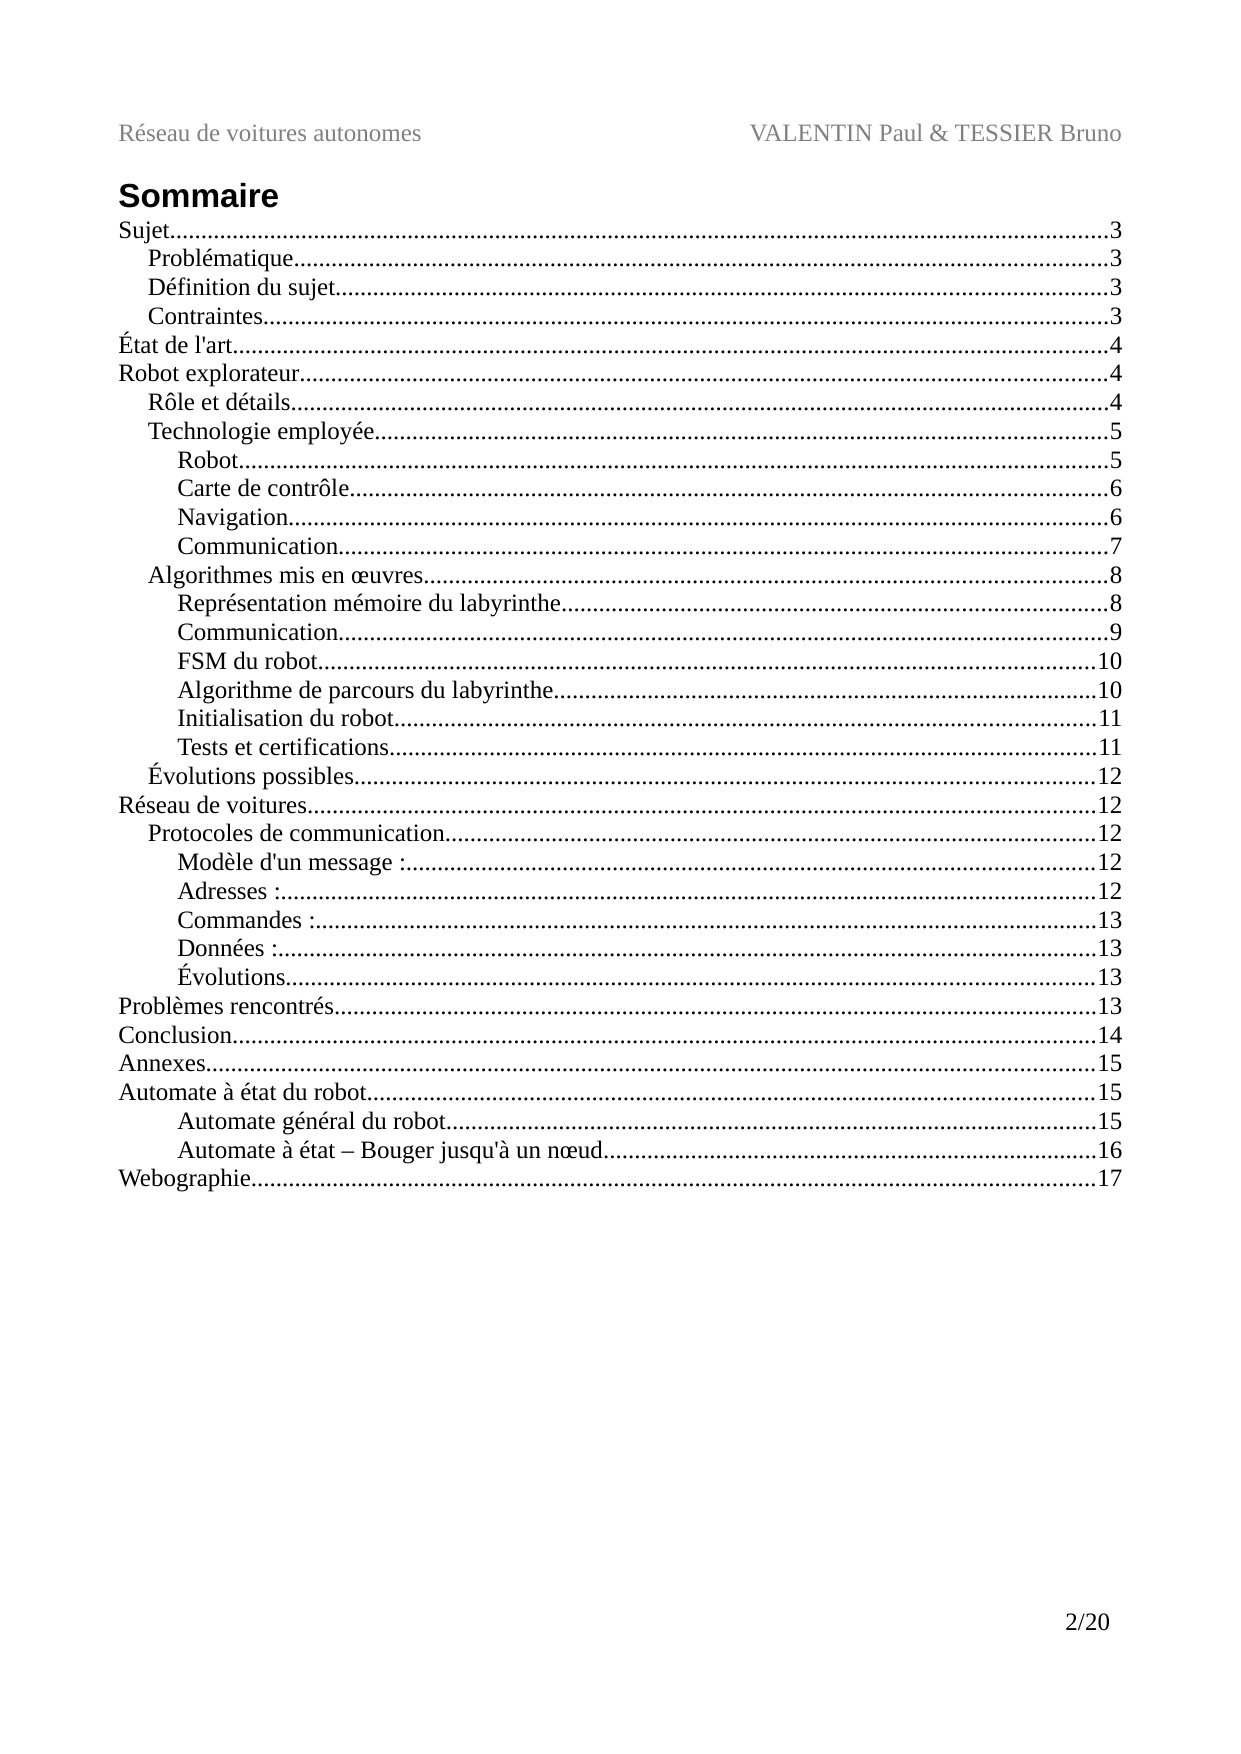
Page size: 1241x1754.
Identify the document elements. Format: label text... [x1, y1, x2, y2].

text État de l'art 4 [118, 330, 1122, 358]
text Sujet 3 [118, 215, 1122, 243]
text Évolutions 13 [177, 962, 1122, 991]
text Problèmes rencontrés 13 [118, 991, 1122, 1020]
text Automate à état – Bouger jusqu'à un nœud 16 [177, 1135, 1122, 1163]
text Automate à état du robot 15 [118, 1077, 1122, 1106]
text Modèle d'un message : 12 [177, 847, 1122, 876]
text Problématique 3 [148, 243, 1122, 272]
text Navigation 6 [177, 502, 1122, 531]
text Rôle et détails 4 [148, 387, 1122, 416]
text Robot explorateur 4 [118, 358, 1122, 387]
text Robot 5 [177, 445, 1122, 473]
text Annexes 15 [118, 1048, 1122, 1077]
text Algorithmes mis en œuvres 8 [148, 560, 1122, 588]
text Carte de contrôle 6 [177, 473, 1122, 502]
text Algorithme de parcours du labyrinthe 10 [177, 675, 1122, 703]
text Webographie 17 [118, 1163, 1122, 1192]
text Commandes : 13 [177, 905, 1122, 933]
text FSM du robot 10 [177, 646, 1122, 675]
text Automate général du robot 15 [177, 1106, 1122, 1135]
text Communication 9 [177, 617, 1122, 646]
text Tests et certifications 11 [177, 732, 1122, 761]
text Représentation mémoire du labyrinthe 8 [177, 588, 1122, 617]
text Adresses : 12 [177, 876, 1122, 905]
text Initialisation du robot 11 [177, 703, 1122, 732]
text Réseau de voitures 12 [118, 790, 1122, 818]
text Données : 13 [177, 933, 1122, 962]
text Évolutions possibles 12 [148, 761, 1122, 790]
text Communication 7 [177, 531, 1122, 560]
subtitle Sommaire [118, 176, 1122, 215]
text Définition du sujet 3 [148, 272, 1122, 301]
text Contraintes 3 [148, 301, 1122, 330]
text Conclusion 14 [118, 1020, 1122, 1048]
text Technologie employée 5 [148, 416, 1122, 445]
text Protocoles de communication 12 [148, 818, 1122, 847]
